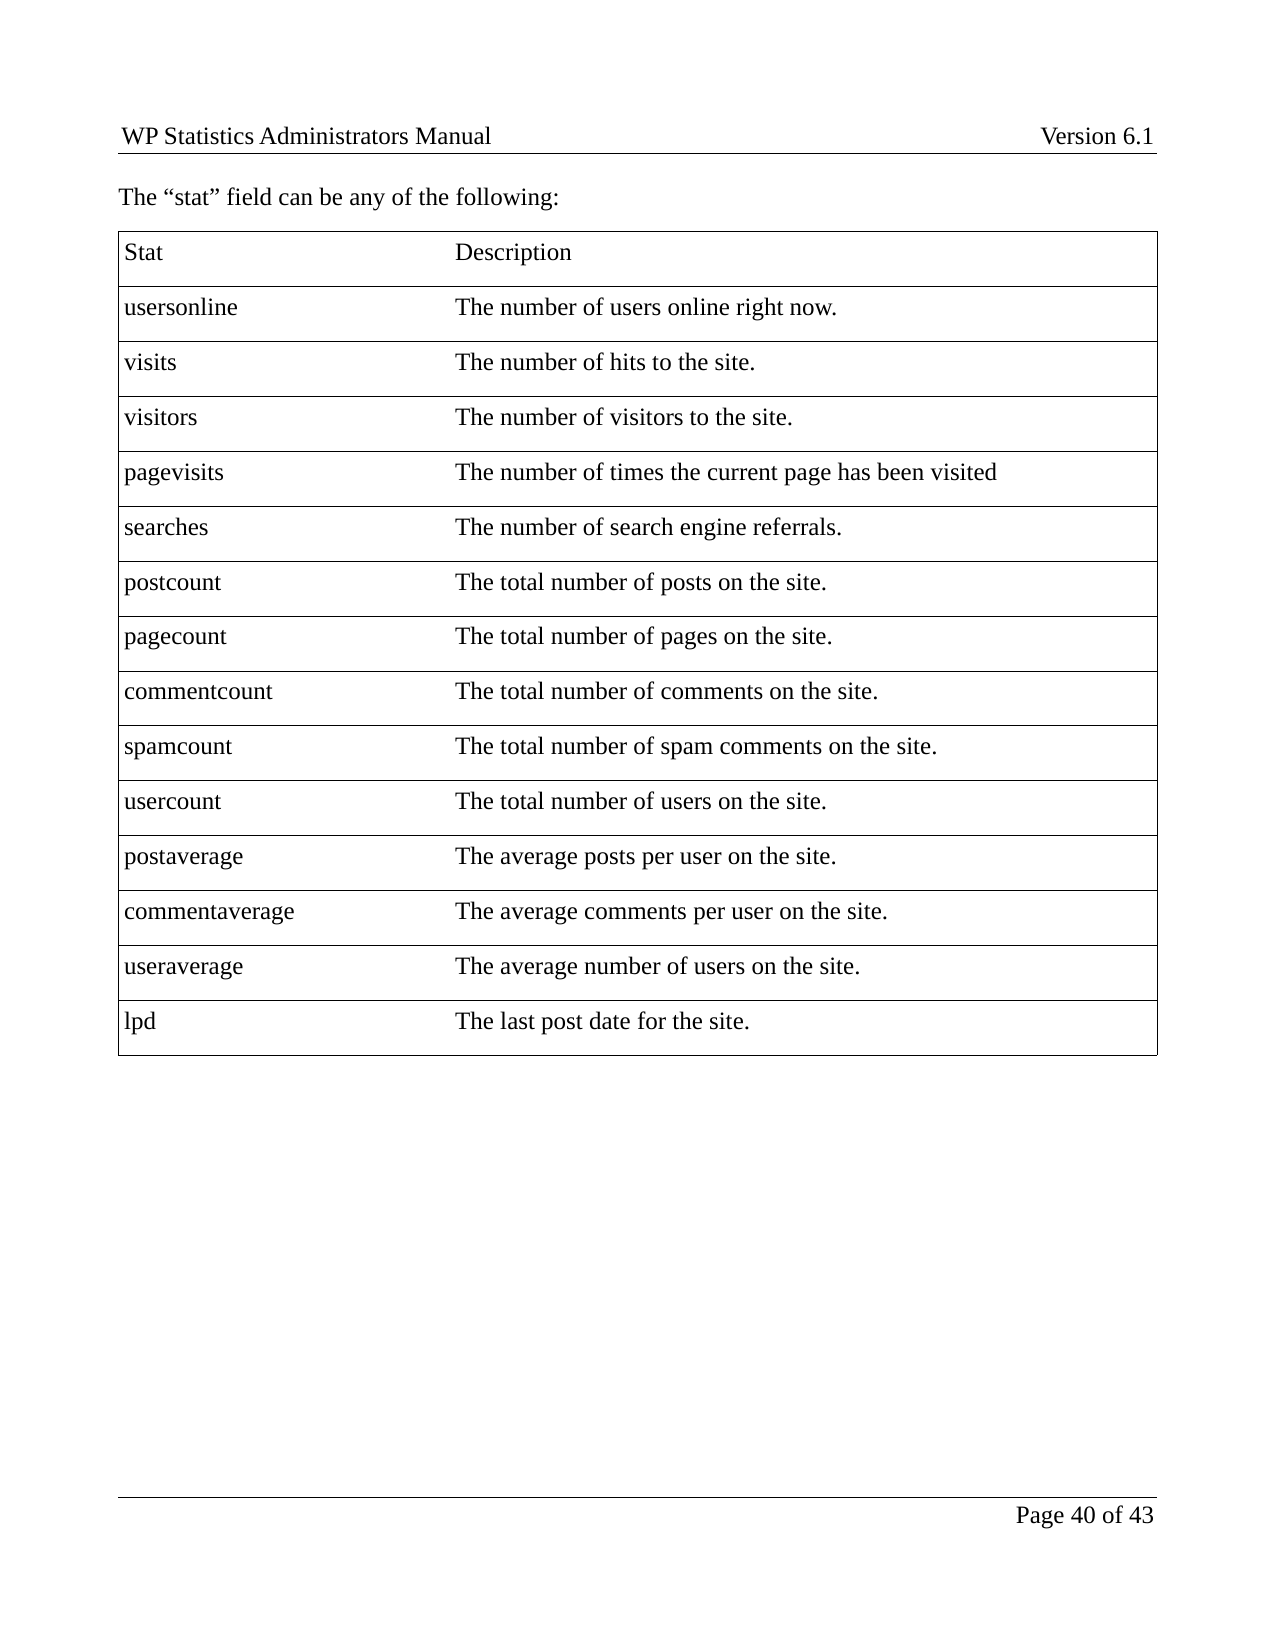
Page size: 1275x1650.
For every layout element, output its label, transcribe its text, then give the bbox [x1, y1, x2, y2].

table_cell searches [119, 507, 449, 561]
table_cell pagevisits [119, 452, 449, 506]
table_cell The number of times the current page has been visited [449, 452, 1157, 506]
table_cell The average posts per user on the site. [449, 836, 1157, 890]
table_cell pagecount [119, 617, 449, 671]
table_cell The average comments per user on the site. [449, 891, 1157, 945]
table_cell The number of search engine referrals. [449, 507, 1157, 561]
table_cell commentaverage [119, 891, 449, 945]
table_cell The number of visitors to the site. [449, 397, 1157, 451]
table_cell The total number of spam comments on the site. [449, 726, 1157, 780]
table_cell The number of hits to the site. [449, 342, 1157, 396]
table_cell The total number of comments on the site. [449, 672, 1157, 725]
table_cell usercount [119, 781, 449, 835]
table_cell The last post date for the site. [449, 1001, 1157, 1055]
text The “stat” field can be any of the following: [118, 182, 1157, 211]
table_cell The total number of users on the site. [449, 781, 1157, 835]
table_cell visitors [119, 397, 449, 451]
table_header Stat [119, 232, 449, 286]
table_cell The total number of pages on the site. [449, 617, 1157, 671]
table_cell postaverage [119, 836, 449, 890]
table_cell The total number of posts on the site. [449, 562, 1157, 616]
table_cell spamcount [119, 726, 449, 780]
table_header Description [449, 232, 1157, 286]
table_cell usersonline [119, 287, 449, 341]
table_cell visits [119, 342, 449, 396]
table_cell The number of users online right now. [449, 287, 1157, 341]
table_cell useraverage [119, 946, 449, 1000]
table_cell The average number of users on the site. [449, 946, 1157, 1000]
table_cell postcount [119, 562, 449, 616]
table_cell lpd [119, 1001, 449, 1055]
table_cell commentcount [119, 672, 449, 725]
